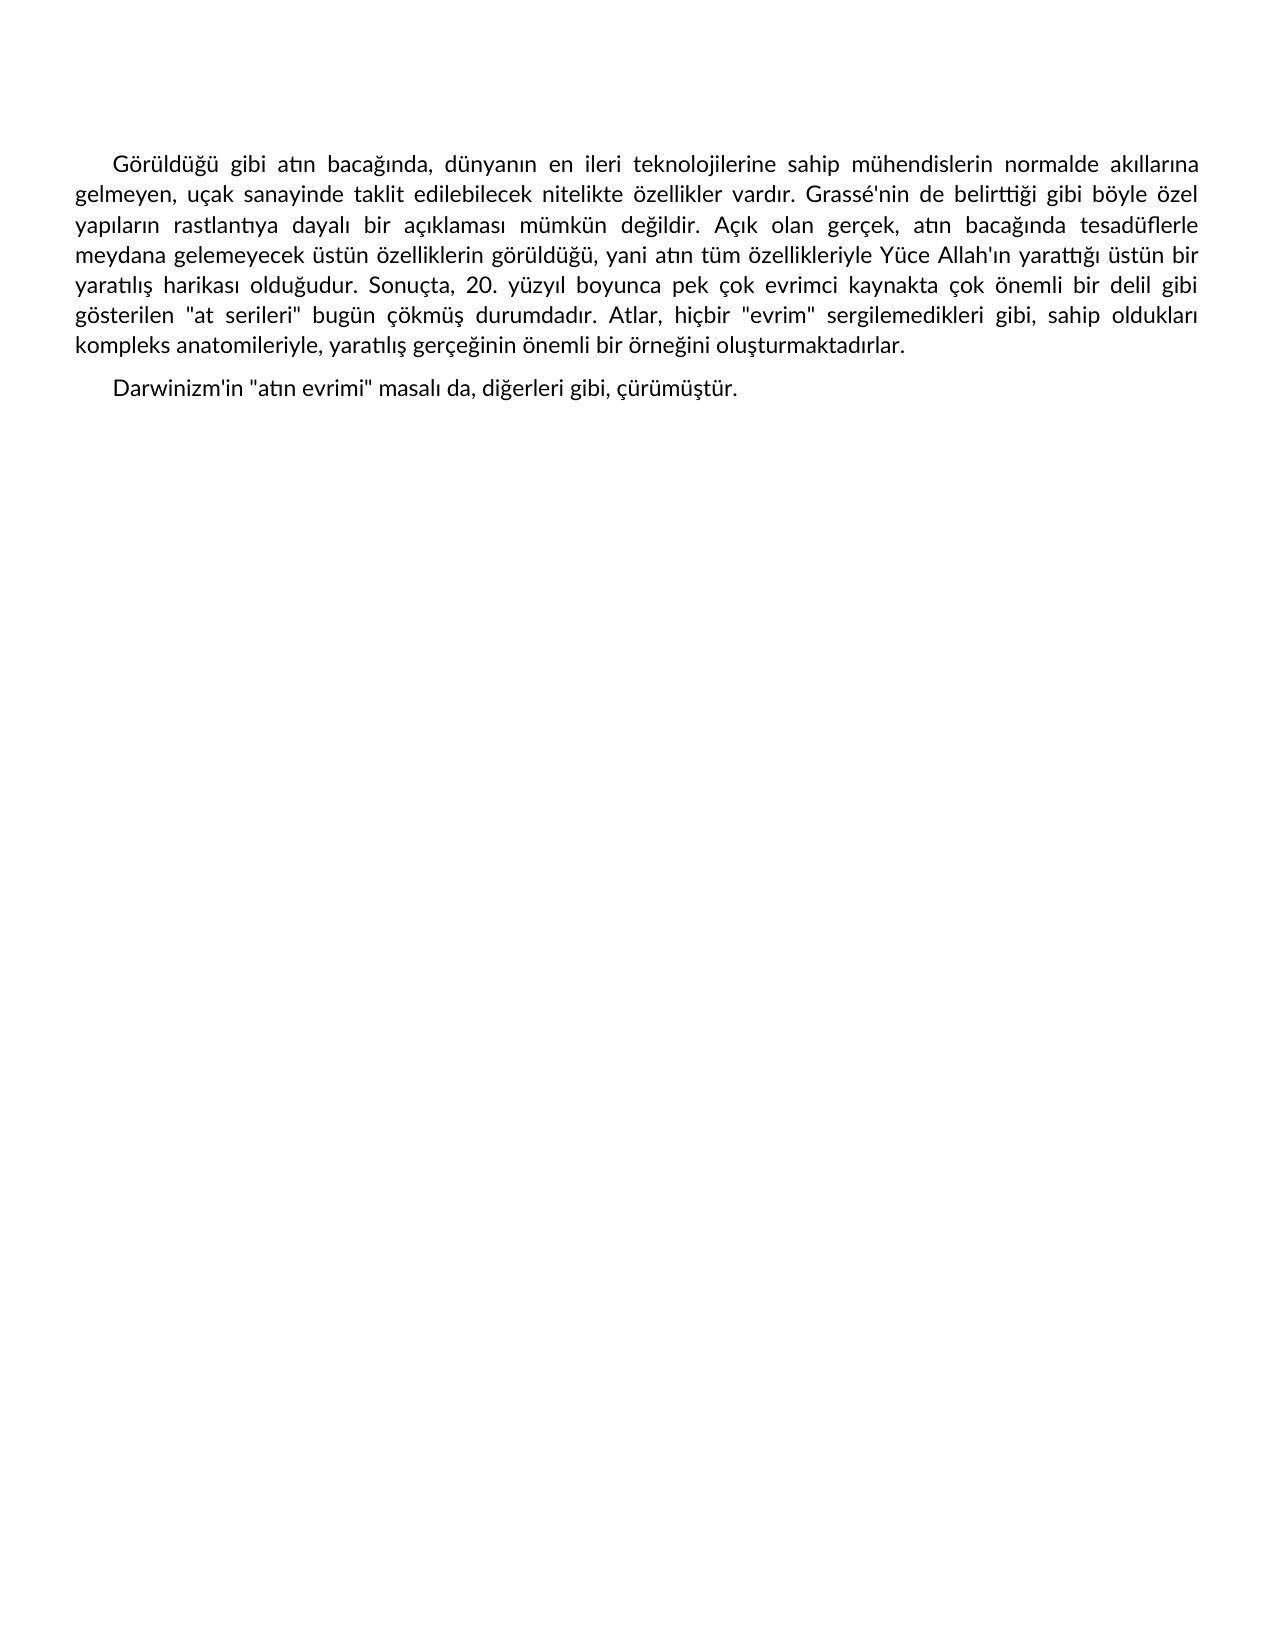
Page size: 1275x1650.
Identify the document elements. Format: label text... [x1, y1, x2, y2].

text Darwinizm'in "atın evrimi" masalı da, diğerleri gibi, çürümüştür. [75, 374, 1200, 401]
text Görüldüğü gibi atın bacağında, dünyanın en ileri teknolojilerine sahip mühendislerin normalde akıllarına gelmeyen, uçak sanayinde taklit edilebilecek nitelikte özellikler vardır. Grassé'nin de belirttiği gibi böyle özel yapıların rastlantıya dayalı bir açıklaması mümkün değildir. Açık olan gerçek, atın bacağında tesadüflerle meydana gelemeyecek üstün özelliklerin görüldüğü, yani atın tüm özellikleriyle Yüce Allah'ın yarattığı üstün bir yaratılış harikası olduğudur. Sonuçta, 20. yüzyıl boyunca pek çok evrimci kaynakta çok önemli bir delil gibi gösterilen "at serileri" bugün çökmüş durumdadır. Atlar, hiçbir "evrim" sergilemedikleri gibi, sahip oldukları kompleks anatomileriyle, yaratılış gerçeğinin önemli bir örneğini oluşturmaktadırlar. [75, 150, 1200, 359]
